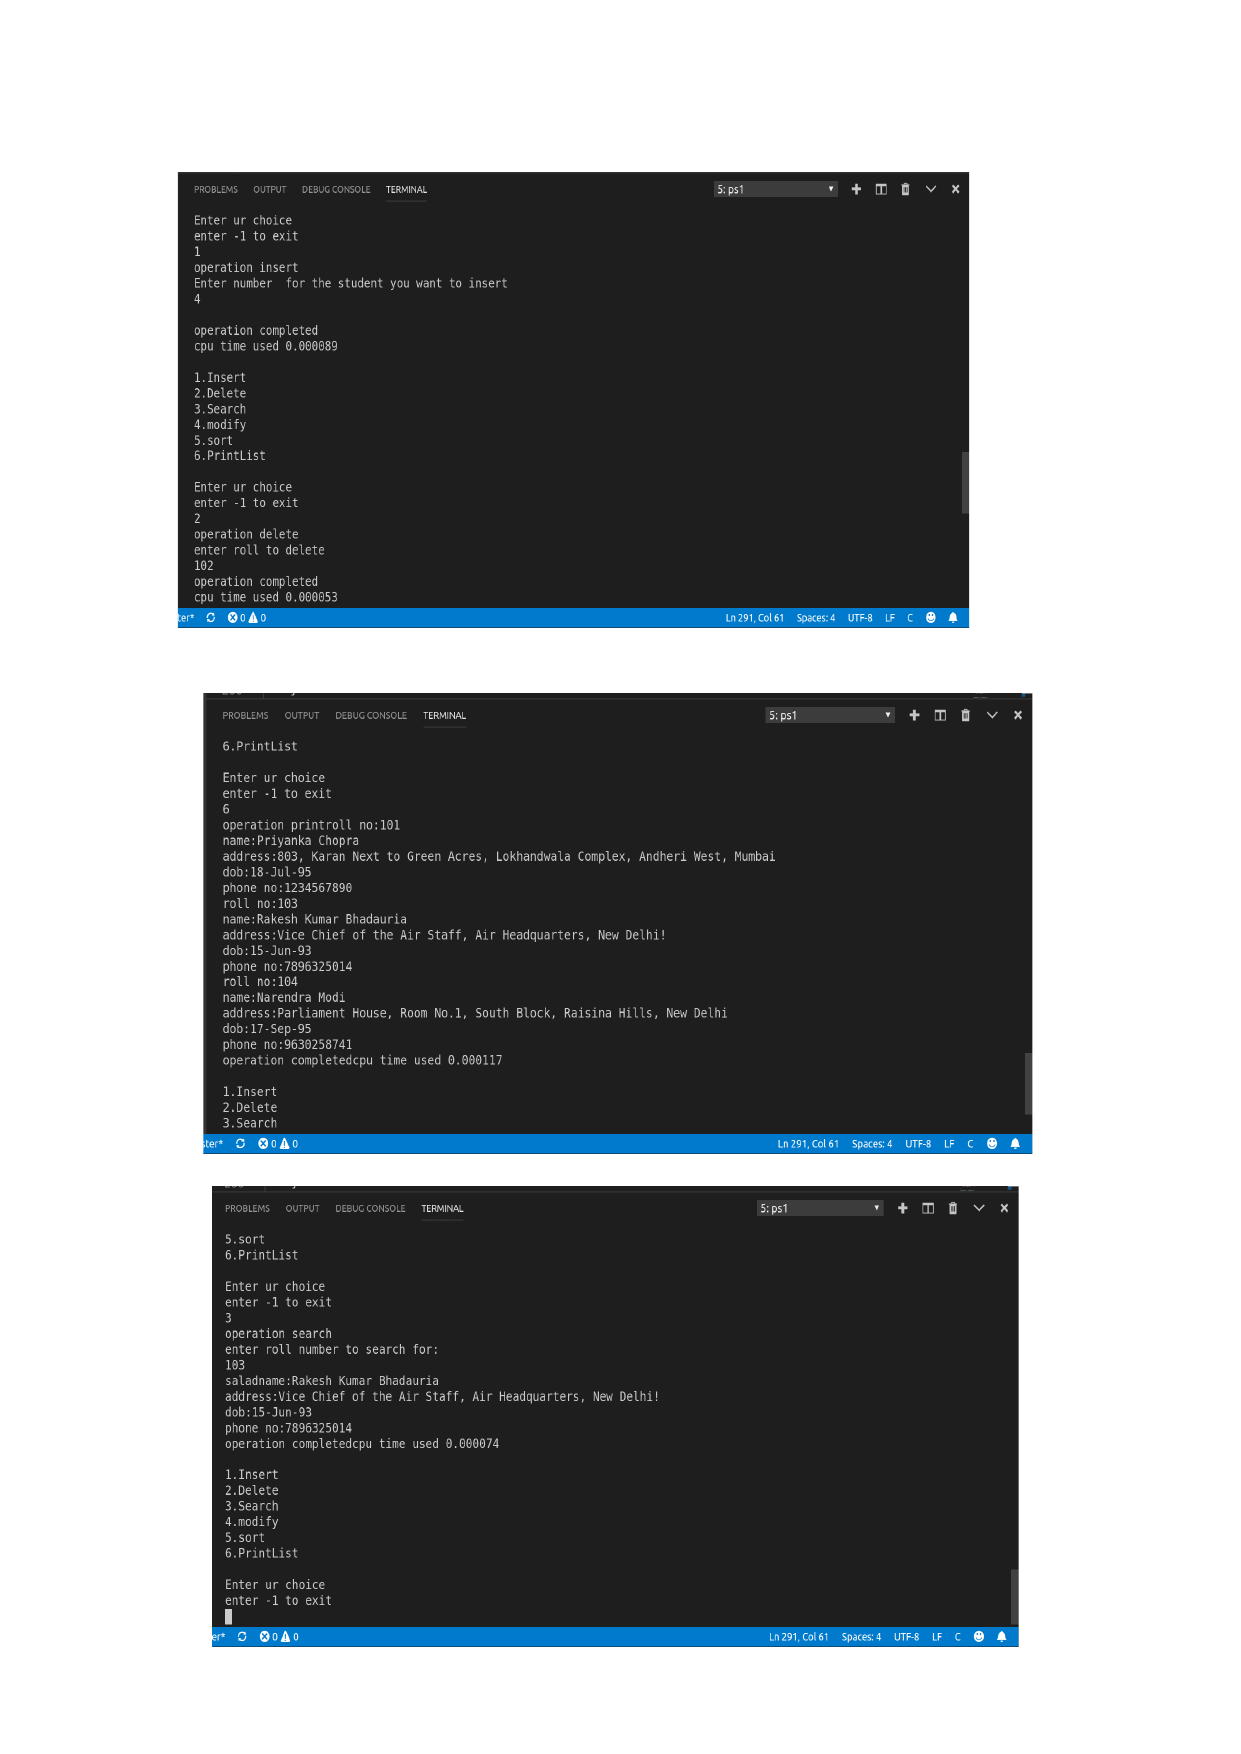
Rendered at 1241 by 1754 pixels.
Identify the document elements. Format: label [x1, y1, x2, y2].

picture [203, 693, 1033, 1154]
picture [177, 172, 970, 628]
picture [212, 1186, 1019, 1647]
